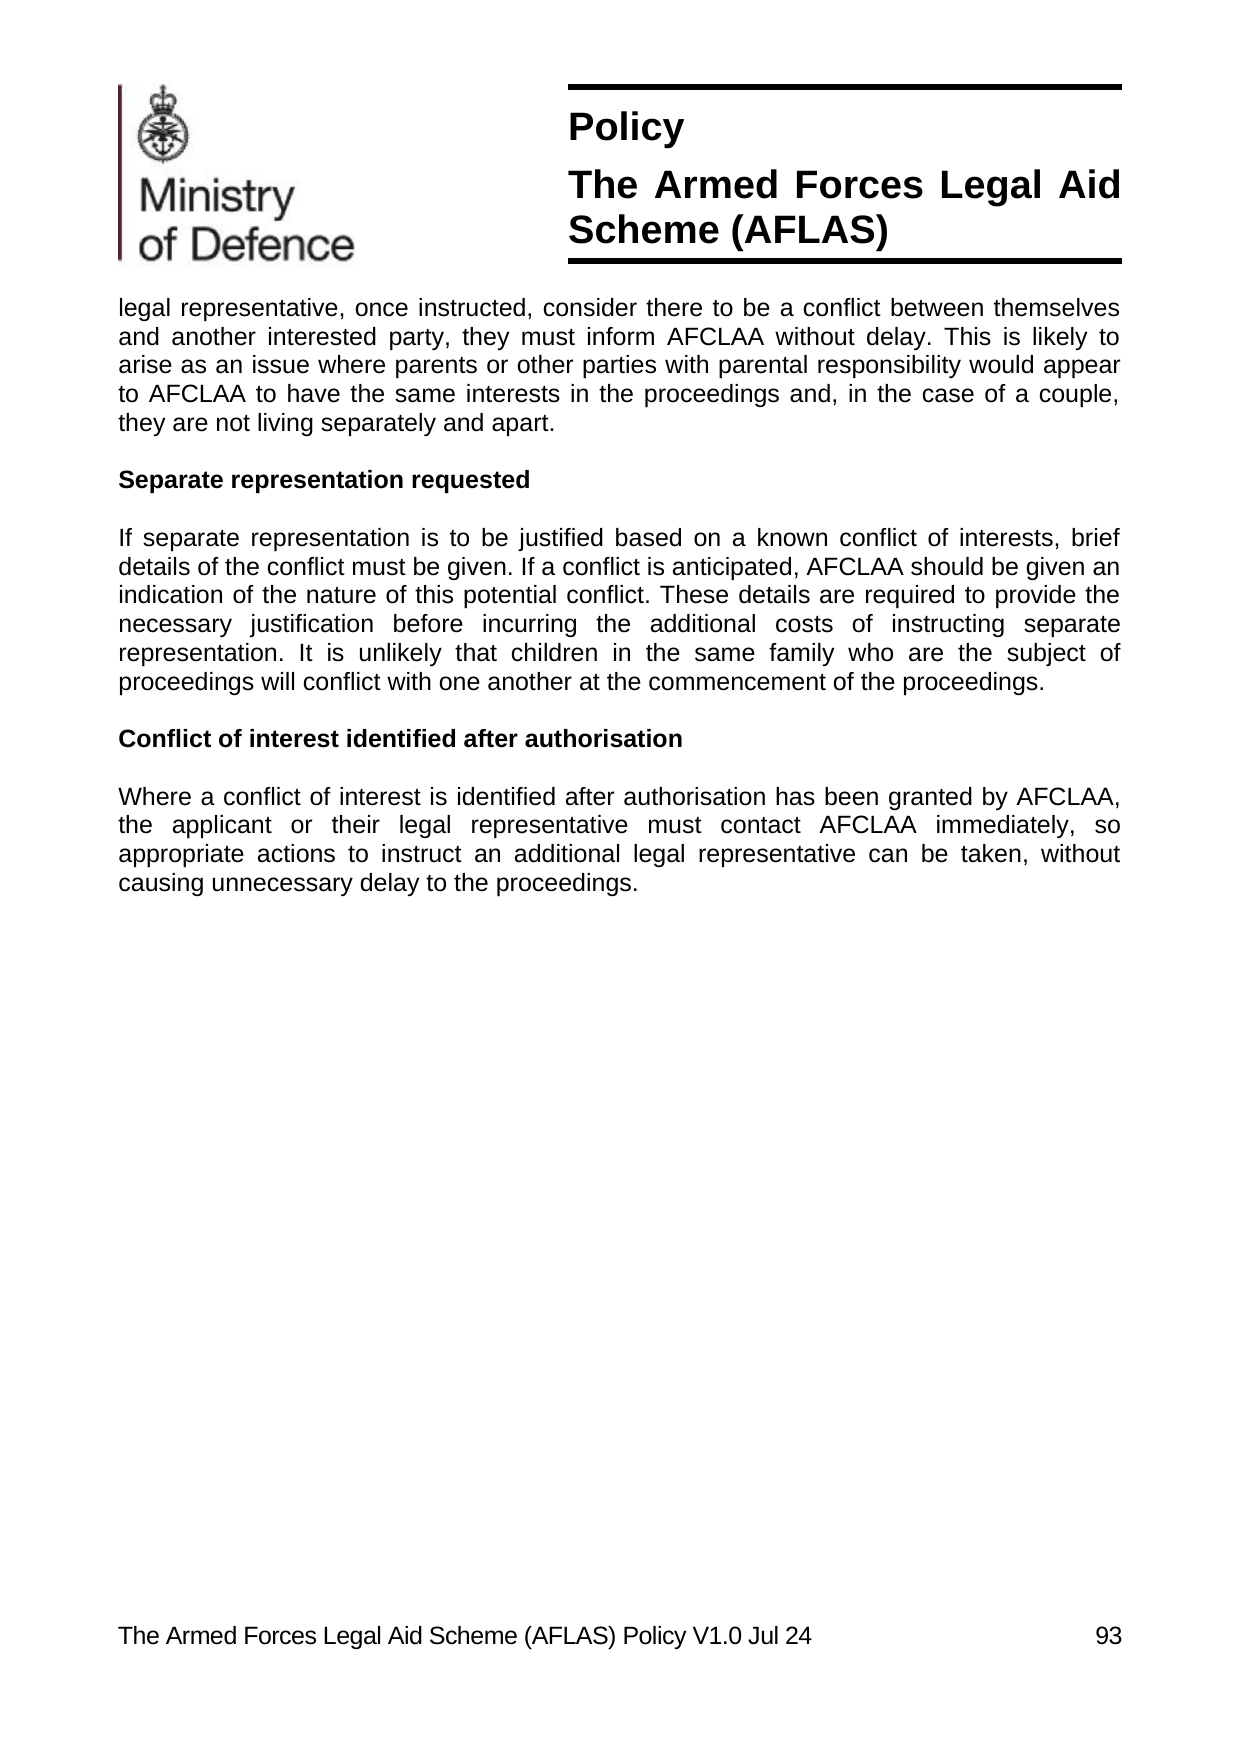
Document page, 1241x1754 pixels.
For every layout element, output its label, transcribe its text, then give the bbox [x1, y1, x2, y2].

text Where a conflict of interest is identified after authorisation has been granted by AFCLAA, the applicant or their legal representative must contact AFCLAA immediately, so appropriate actions to instruct an additional legal representative can be taken, without causing unnecessary delay to the proceedings. [118, 782, 1122, 897]
subtitle Separate representation requested [118, 465, 1122, 494]
subtitle Conflict of interest identified after authorisation [118, 724, 1122, 753]
text legal representative, once instructed, consider there to be a conflict between themselves and another interested party, they must inform AFCLAA without delay. This is likely to arise as an issue where parents or other parties with parental responsibility would appear to AFCLAA to have the same interests in the proceedings and, in the case of a couple, they are not living separately and apart. [118, 293, 1122, 437]
text If separate representation is to be justified based on a known conflict of interests, brief details of the conflict must be given. If a conflict is anticipated, AFCLAA should be given an indication of the nature of this potential conflict. These details are required to provide the necessary justification before incurring the additional costs of instructing separate representation. It is unlikely that children in the same family who are the subject of proceedings will conflict with one another at the commencement of the proceedings. [118, 523, 1122, 695]
